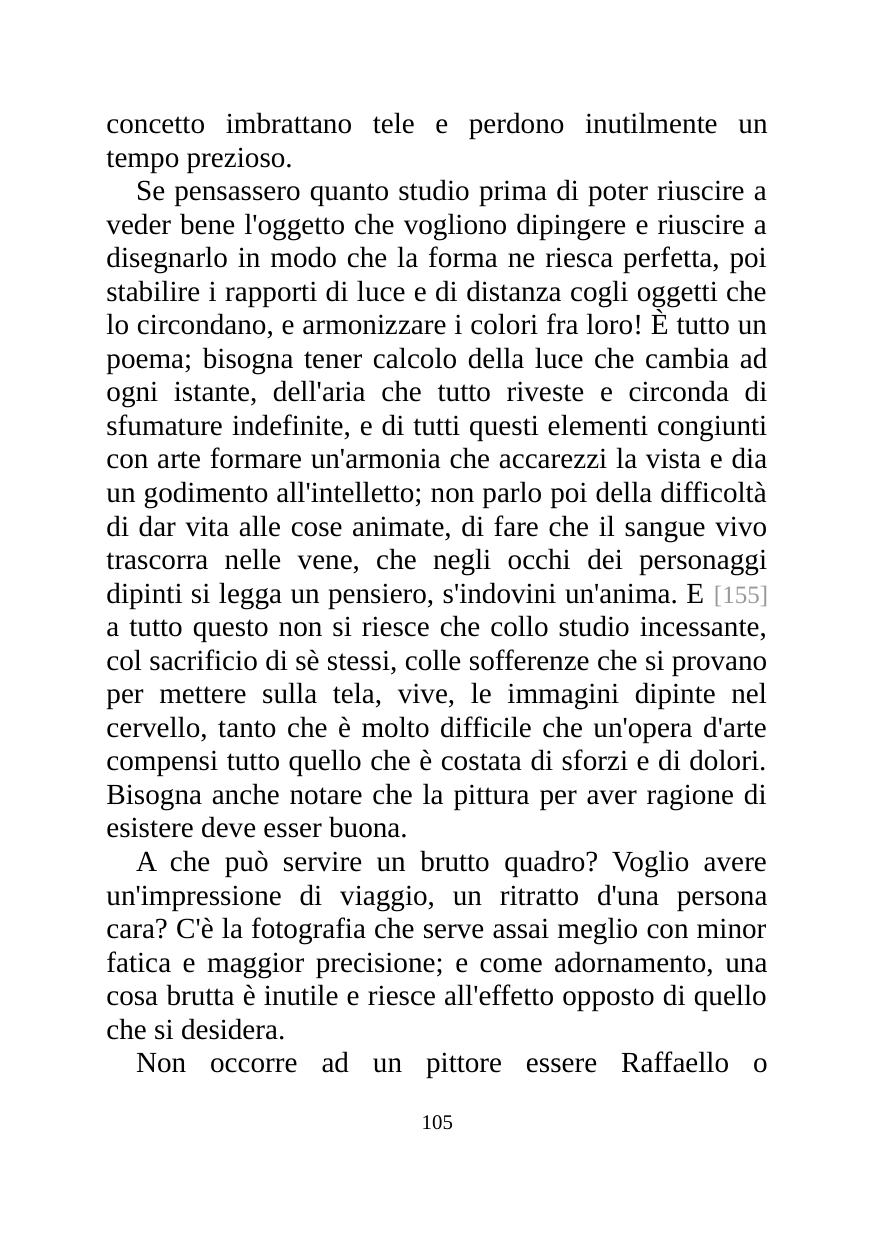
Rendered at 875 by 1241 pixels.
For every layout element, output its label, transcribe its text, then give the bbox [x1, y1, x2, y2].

text A che può servire un brutto quadro? Voglio avere un'impressione di viaggio, un ritratto d'una persona cara? C'è la fotografia che serve assai meglio con minor fatica e maggior precisione; e come adornamento, una cosa brutta è inutile e riesce all'effetto opposto di quello che si desidera. [106, 844, 768, 1045]
text Non occorre ad un pittore essere Raffaello o [106, 1045, 768, 1079]
text concetto imbrattano tele e perdono inutilmente un tempo prezioso. [106, 106, 768, 173]
text Se pensassero quanto studio prima di poter riuscire a veder bene l'oggetto che vogliono dipingere e riuscire a disegnarlo in modo che la forma ne riesca perfetta, poi stabilire i rapporti di luce e di distanza cogli oggetti che lo circondano, e armonizzare i colori fra loro! È tutto un poema; bisogna tener calcolo della luce che cambia ad ogni istante, dell'aria che tutto riveste e circonda di sfumature indefinite, e di tutti questi elementi congiunti con arte formare un'armonia che accarezzi la vista e dia un godimento all'intelletto; non parlo poi della difficoltà di dar vita alle cose animate, di fare che il sangue vivo trascorra nelle vene, che negli occhi dei personaggi dipinti si legga un pensiero, s'indovini un'anima. E [155] a tutto questo non si riesce che collo studio incessante, col sacrificio di sè stessi, colle sofferenze che si provano per mettere sulla tela, vive, le immagini dipinte nel cervello, tanto che è molto difficile che un'opera d'arte compensi tutto quello che è costata di sforzi e di dolori. Bisogna anche notare che la pittura per aver ragione di esistere deve esser buona. [106, 173, 768, 844]
